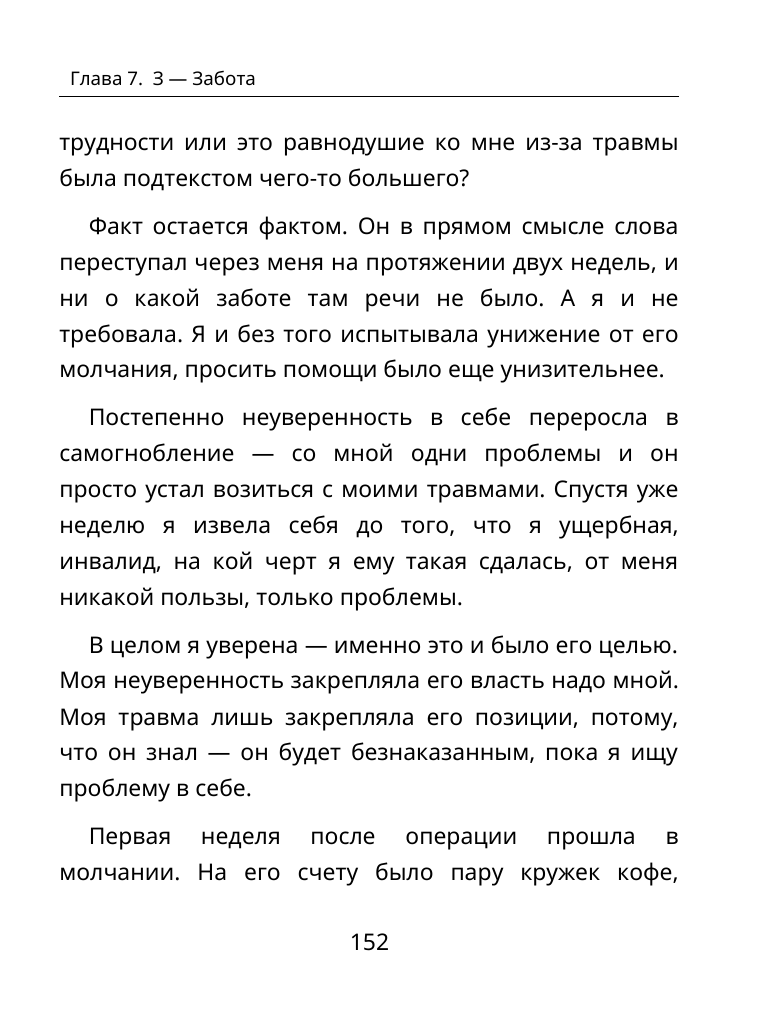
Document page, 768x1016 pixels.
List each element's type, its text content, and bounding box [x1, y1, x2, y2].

text Факт остается фактом. Он в прямом смысле слова переступал через меня на протяжении двух недель, и ни о какой заботе там речи не было. А я и не требовала. Я и без того испытывала унижение от его молчания, просить помощи было еще унизительнее. [59, 210, 679, 385]
text Постепенно неуверенность в себе переросла в самогнобление — со мной одни проблемы и он просто устал возиться с моими травмами. Спустя уже неделю я извела себя до того, что я ущербная, инвалид, на кой черт я ему такая сдалась, от меня никакой пользы, только проблемы. [59, 401, 679, 612]
text Первая неделя после операции прошла в молчании. На его счету было пару кружек кофе, [59, 820, 679, 887]
text В целом я уверена — именно это и было его целью. Моя неуверенность закрепляла его власть надо мной. Моя травма лишь закрепляла его позиции, потому, что он знал — он будет безнаказанным, пока я ищу проблему в себе. [59, 628, 679, 803]
text трудности или это равнодушие ко мне из-за травмы была подтекстом чего-то большего? [59, 126, 679, 193]
